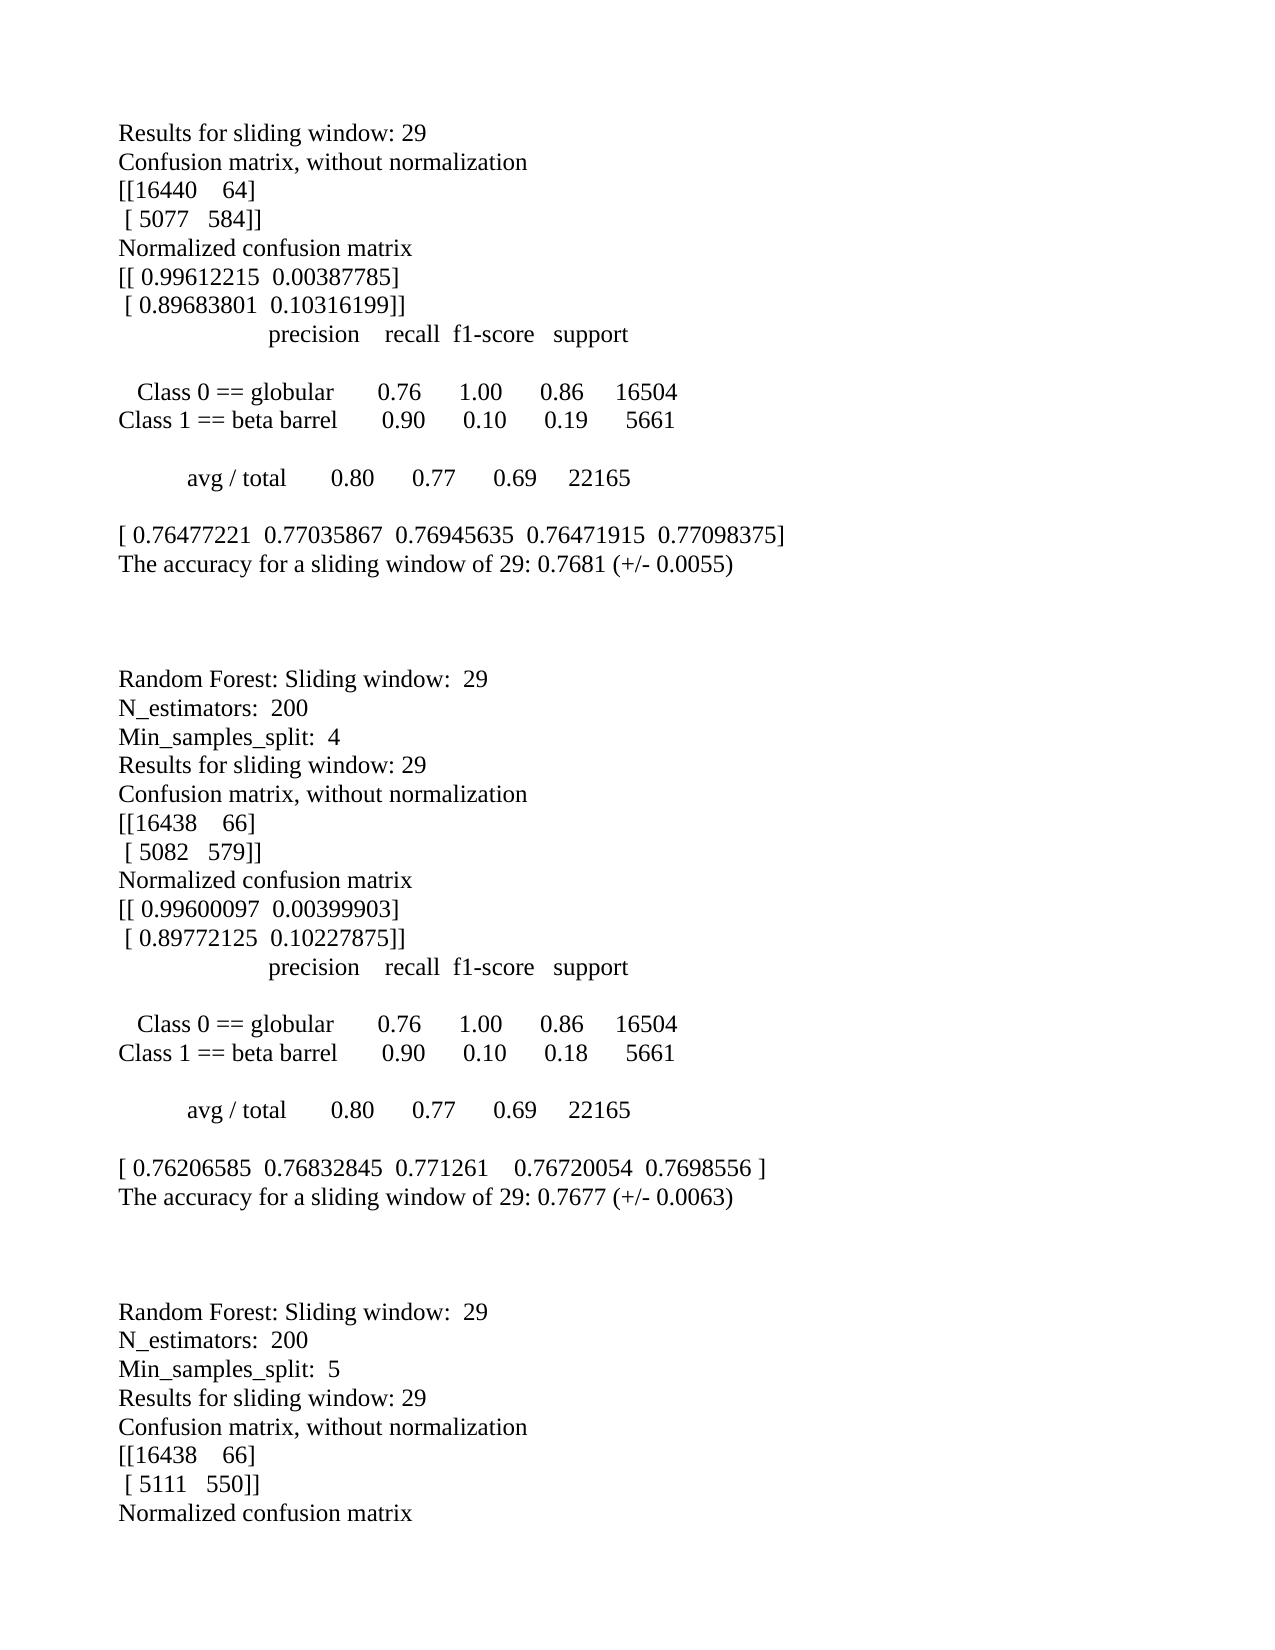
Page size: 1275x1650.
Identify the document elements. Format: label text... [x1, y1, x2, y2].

text The accuracy for a sliding window of 29: 0.7677 (+/- 0.0063) [118, 1182, 1157, 1211]
text [[16438 66] [118, 1441, 1157, 1469]
text Confusion matrix, without normalization [118, 1412, 1157, 1441]
text Normalized confusion matrix [118, 866, 1157, 894]
text N_estimators: 200 [118, 1326, 1157, 1354]
text precision recall f1-score support [118, 319, 1157, 348]
text Class 0 == globular 0.76 1.00 0.86 16504 [118, 377, 1157, 406]
text Results for sliding window: 29 [118, 751, 1157, 779]
text Class 0 == globular 0.76 1.00 0.86 16504 [118, 1009, 1157, 1038]
text Results for sliding window: 29 [118, 118, 1157, 147]
text Min_samples_split: 4 [118, 722, 1157, 751]
text Class 1 == beta barrel 0.90 0.10 0.18 5661 [118, 1038, 1157, 1067]
text [[16440 64] [118, 176, 1157, 204]
text [ 0.89683801 0.10316199]] [118, 291, 1157, 319]
text [ 0.76206585 0.76832845 0.771261 0.76720054 0.7698556 ] [118, 1153, 1157, 1182]
text Results for sliding window: 29 [118, 1383, 1157, 1412]
text Confusion matrix, without normalization [118, 779, 1157, 808]
text Random Forest: Sliding window: 29 [118, 664, 1157, 693]
text avg / total 0.80 0.77 0.69 22165 [118, 1096, 1157, 1124]
text N_estimators: 200 [118, 693, 1157, 722]
text [ 0.76477221 0.77035867 0.76945635 0.76471915 0.77098375] [118, 521, 1157, 549]
text Class 1 == beta barrel 0.90 0.10 0.19 5661 [118, 406, 1157, 434]
text avg / total 0.80 0.77 0.69 22165 [118, 463, 1157, 492]
text Min_samples_split: 5 [118, 1354, 1157, 1383]
text precision recall f1-score support [118, 952, 1157, 981]
text [ 0.89772125 0.10227875]] [118, 923, 1157, 952]
text The accuracy for a sliding window of 29: 0.7681 (+/- 0.0055) [118, 549, 1157, 578]
text [ 5077 584]] [118, 204, 1157, 233]
text Normalized confusion matrix [118, 233, 1157, 262]
text [[ 0.99600097 0.00399903] [118, 894, 1157, 923]
text Normalized confusion matrix [118, 1498, 1157, 1527]
text Random Forest: Sliding window: 29 [118, 1297, 1157, 1326]
text [[ 0.99612215 0.00387785] [118, 262, 1157, 291]
text [ 5082 579]] [118, 837, 1157, 866]
text [[16438 66] [118, 808, 1157, 837]
text [ 5111 550]] [118, 1469, 1157, 1498]
text Confusion matrix, without normalization [118, 147, 1157, 176]
